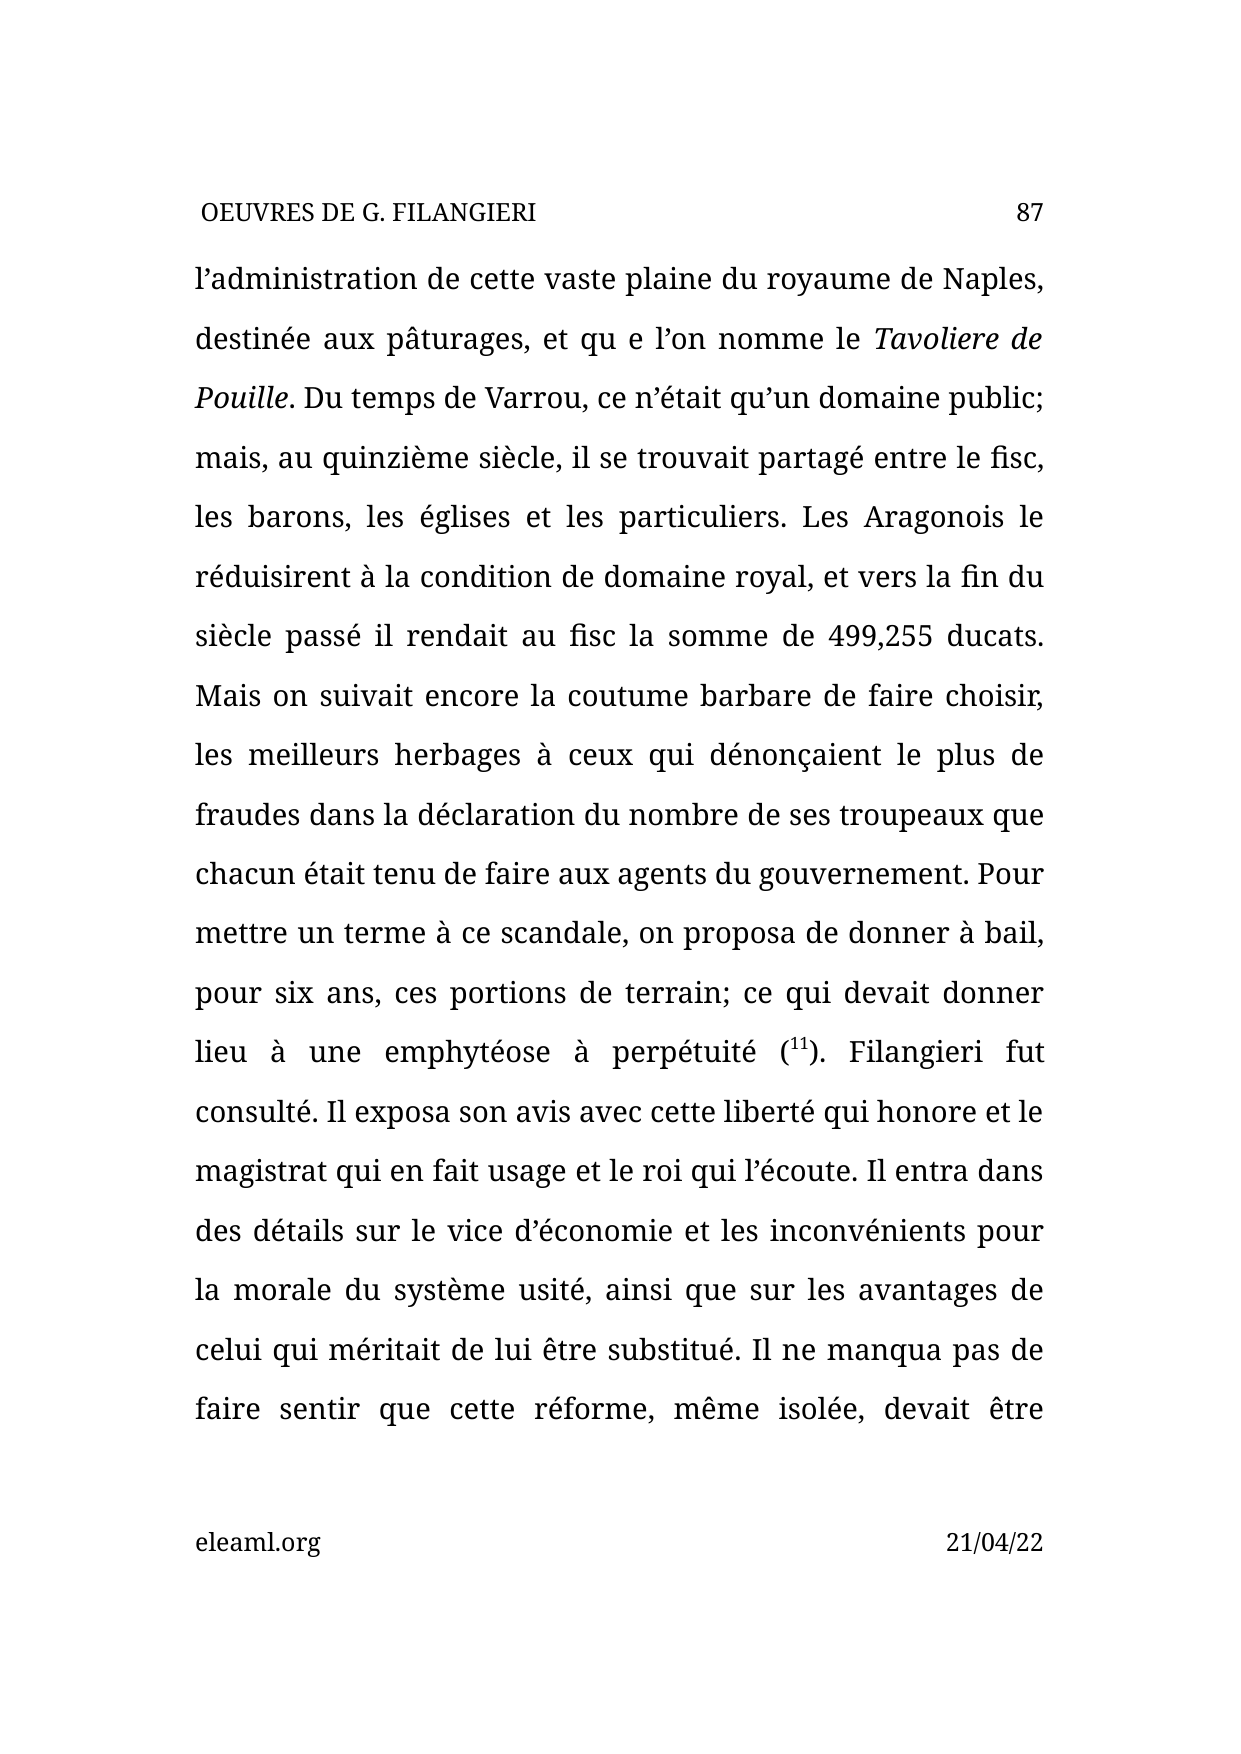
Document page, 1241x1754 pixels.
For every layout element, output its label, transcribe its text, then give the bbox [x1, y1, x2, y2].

text l’administration de cette vaste plaine du royaume de Naples, destinée aux pâturages, et qu e l’on nomme le Tavoliere de Pouille. Du temps de Varrou, ce n’était qu’un domaine public; mais, au quinzième siècle, il se trouvait partagé entre le fisc, les barons, les églises et les particuliers. Les Aragonois le réduisirent à la condition de domaine royal, et vers la fin du siècle passé il rendait au fisc la somme de 499,255 ducats. Mais on suivait encore la coutume barbare de faire choisir, les meilleurs herbages à ceux qui dénonçaient le plus de fraudes dans la déclaration du nombre de ses troupeaux que chacun était tenu de faire aux agents du gouvernement. Pour mettre un terme à ce scandale, on proposa de donner à bail, pour six ans, ces portions de terrain; ce qui devait donner lieu à une emphytéose à perpétuité (). Filangieri fut consulté. Il exposa son avis avec cette liberté qui honore et le magistrat qui en fait usage et le roi qui l’écoute. Il entra dans des détails sur le vice d’économie et les inconvénients pour la morale du système usité, ainsi que sur les avantages de celui qui méritait de lui être substitué. Il ne manqua pas de faire sentir que cette réforme, même isolée, devait être [195, 258, 1045, 1428]
